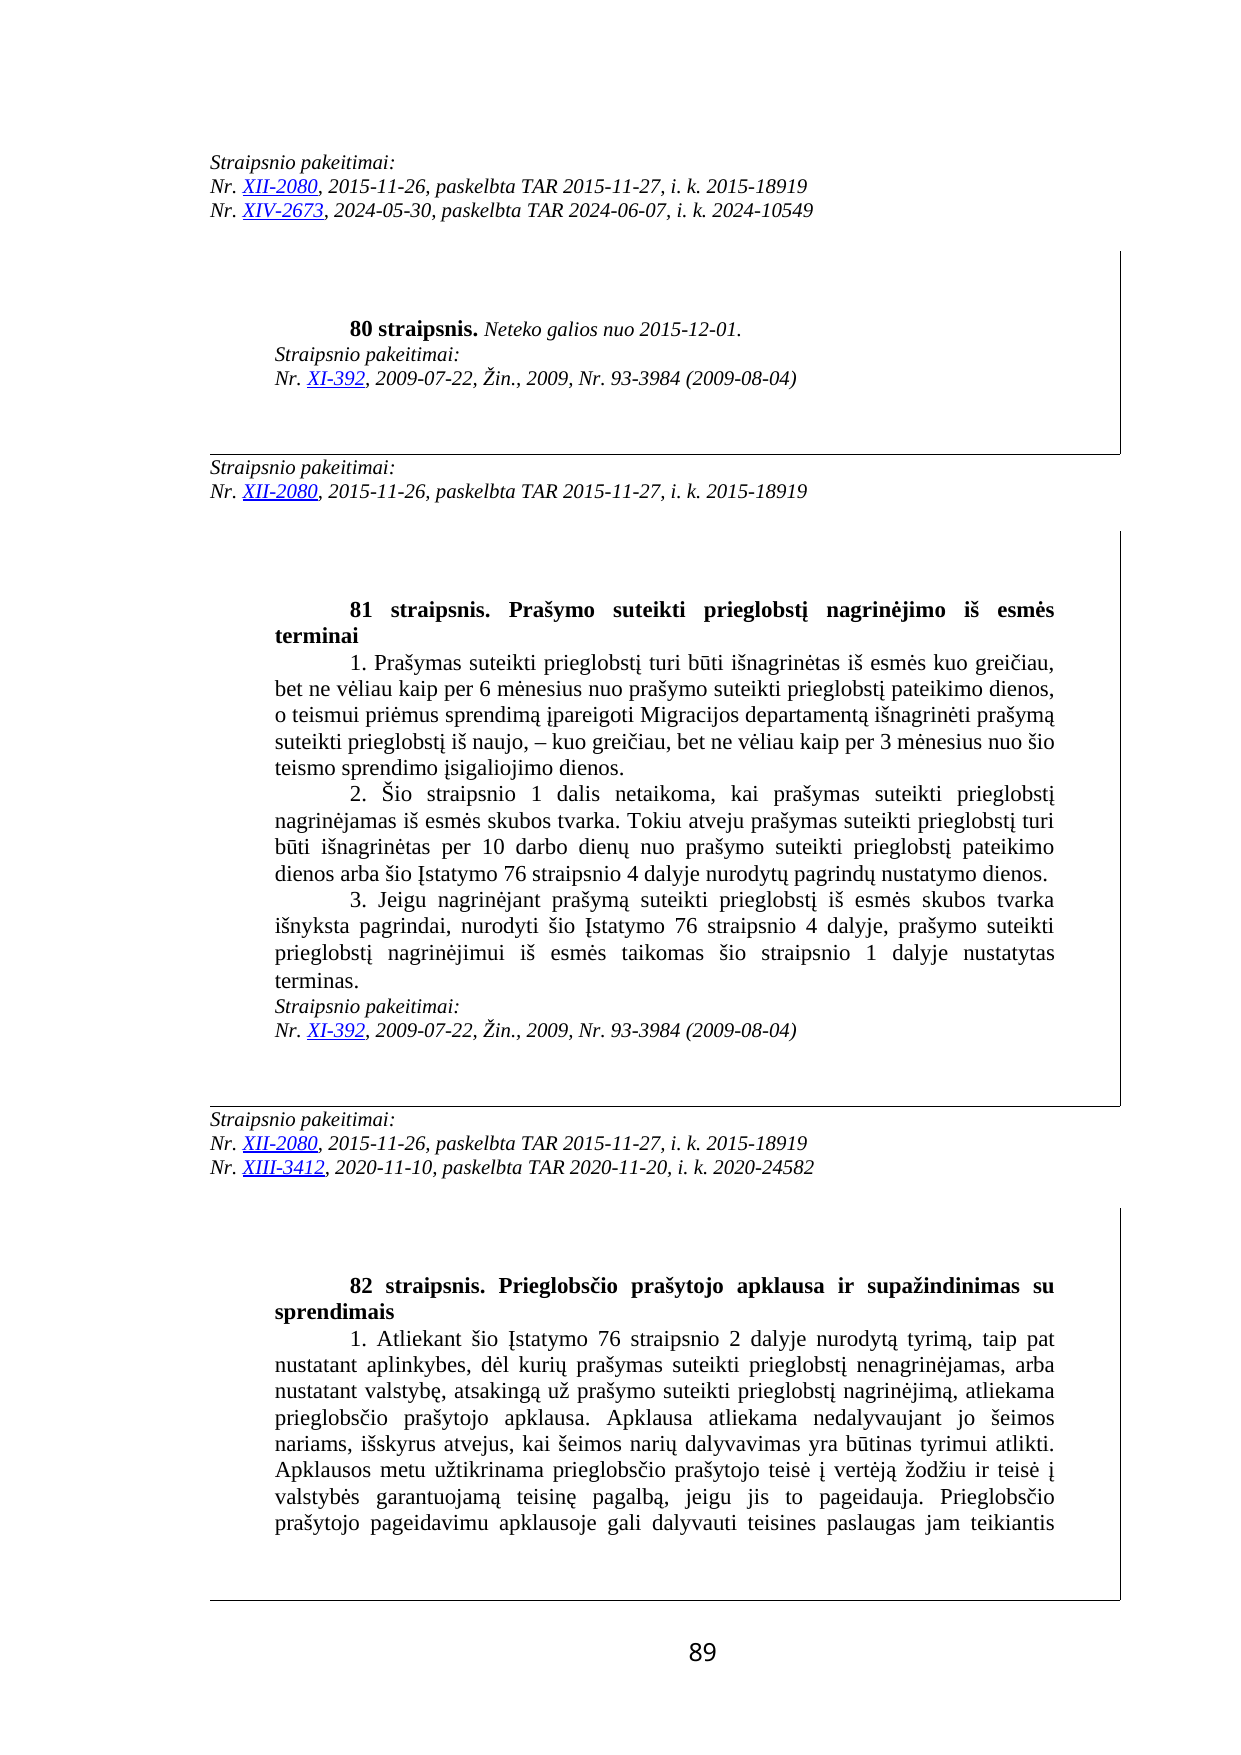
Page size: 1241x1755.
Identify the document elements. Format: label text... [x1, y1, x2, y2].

text 1. Atliekant šio Įstatymo 76 straipsnio 2 dalyje nurodytą tyrimą, taip pat nustatant aplinkybes, dėl kurių prašymas suteikti prieglobstį nenagrinėjamas, arba nustatant valstybę, atsakingą už prašymo suteikti prieglobstį nagrinėjimą, atliekama prieglobsčio prašytojo apklausa. Apklausa atliekama nedalyvaujant jo šeimos nariams, išskyrus atvejus, kai šeimos narių dalyvavimas yra būtinas tyrimui atlikti. Apklausos metu užtikrinama prieglobsčio prašytojo teisė į vertėją žodžiu ir teisė į valstybės garantuojamą teisinę pagalbą, jeigu jis to pageidauja. Prieglobsčio prašytojo pageidavimu apklausoje gali dalyvauti teisines paslaugas jam teikiantis [210, 1325, 1120, 1600]
text 82 straipsnis. Prieglobsčio prašytojo apklausa ir supažindinimas su sprendimais [210, 1207, 1120, 1325]
text Nr. XII-2080, 2015-11-26, paskelbta TAR 2015-11-27, i. k. 2015-18919 [210, 1131, 1120, 1154]
text Nr. XII-2080, 2015-11-26, paskelbta TAR 2015-11-27, i. k. 2015-18919 [210, 174, 1120, 198]
text Nr. XI-392, 2009-07-22, Žin., 2009, Nr. 93-3984 (2009-08-04) [210, 366, 1120, 454]
text Nr. XI-392, 2009-07-22, Žin., 2009, Nr. 93-3984 (2009-08-04) [210, 1018, 1120, 1106]
text Nr. XII-2080, 2015-11-26, paskelbta TAR 2015-11-27, i. k. 2015-18919 [210, 479, 1120, 503]
text 81 straipsnis. Prašymo suteikti prieglobstį nagrinėjimo iš esmės terminai [210, 531, 1120, 649]
text 80 straipsnis. Neteko galios nuo 2015-12-01. [210, 251, 1120, 342]
text 1. Prašymas suteikti prieglobstį turi būti išnagrinėtas iš esmės kuo greičiau, bet ne vėliau kaip per 6 mėnesius nuo prašymo suteikti prieglobstį pateikimo dienos, o teismui priėmus sprendimą įpareigoti Migracijos departamentą išnagrinėti prašymą suteikti prieglobstį iš naujo, – kuo greičiau, bet ne vėliau kaip per 3 mėnesius nuo šio teismo sprendimo įsigaliojimo dienos. [210, 649, 1120, 781]
text Straipsnio pakeitimai: [210, 150, 1120, 174]
text Straipsnio pakeitimai: [210, 994, 1120, 1018]
text 2. Šio straipsnio 1 dalis netaikoma, kai prašymas suteikti prieglobstį nagrinėjamas iš esmės skubos tvarka. Tokiu atveju prašymas suteikti prieglobstį turi būti išnagrinėtas per 10 darbo dienų nuo prašymo suteikti prieglobstį pateikimo dienos arba šio Įstatymo 76 straipsnio 4 dalyje nurodytų pagrindų nustatymo dienos. [210, 781, 1120, 886]
text Nr. XIV-2673, 2024-05-30, paskelbta TAR 2024-06-07, i. k. 2024-10549 [210, 198, 1120, 222]
text Straipsnio pakeitimai: [210, 1106, 1120, 1131]
text Straipsnio pakeitimai: [210, 342, 1120, 366]
text Nr. XIII-3412, 2020-11-10, paskelbta TAR 2020-11-20, i. k. 2020-24582 [210, 1154, 1120, 1179]
text Straipsnio pakeitimai: [210, 454, 1120, 479]
text 3. Jeigu nagrinėjant prašymą suteikti prieglobstį iš esmės skubos tvarka išnyksta pagrindai, nurodyti šio Įstatymo 76 straipsnio 4 dalyje, prašymo suteikti prieglobstį nagrinėjimui iš esmės taikomas šio straipsnio 1 dalyje nustatytas terminas. [210, 886, 1120, 994]
